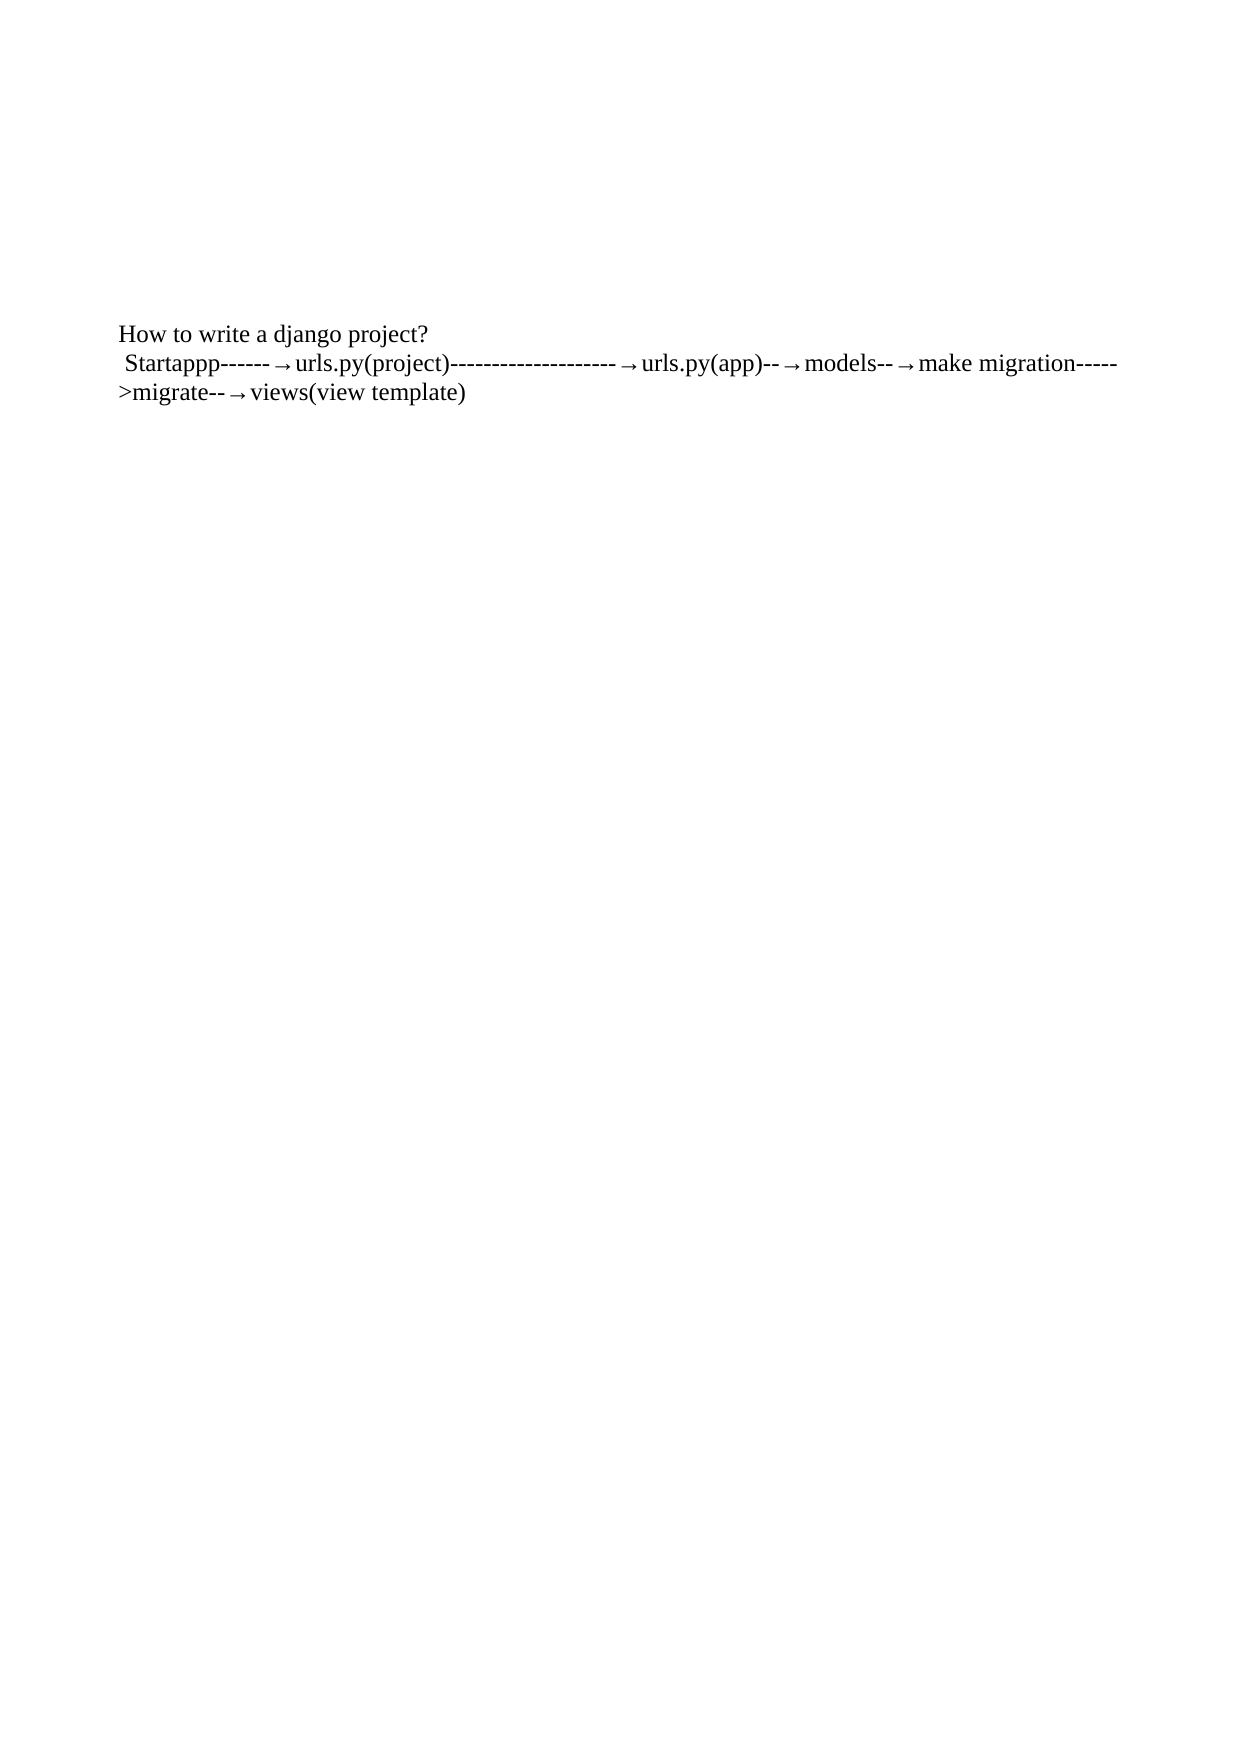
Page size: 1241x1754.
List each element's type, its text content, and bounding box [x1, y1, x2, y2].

text Startappp------→urls.py(project)--------------------→urls.py(app)--→models--→make migration----->migrate--→views(view template) [118, 348, 1122, 406]
text How to write a django project? [118, 319, 1122, 348]
